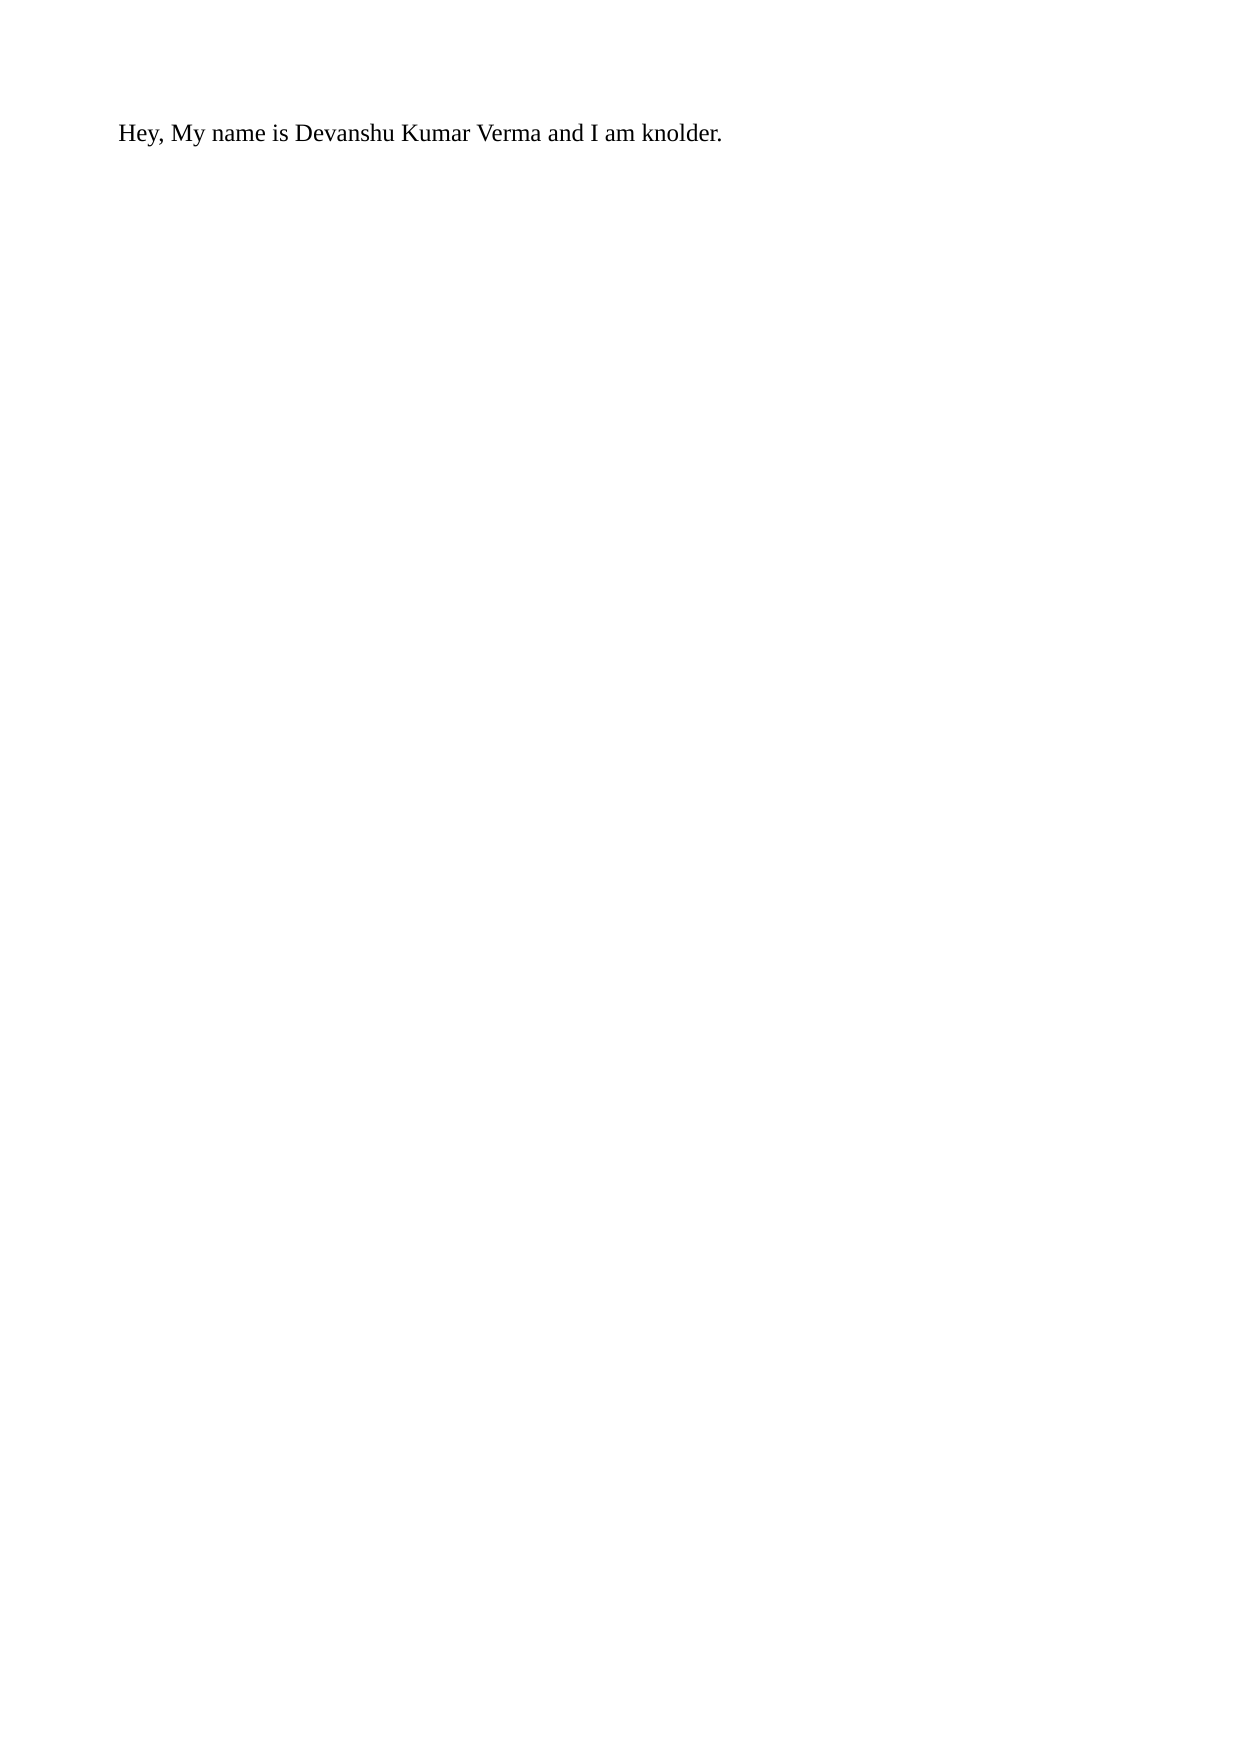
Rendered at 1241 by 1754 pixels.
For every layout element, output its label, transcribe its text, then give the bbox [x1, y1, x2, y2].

text Hey, My name is Devanshu Kumar Verma and I am knolder. [118, 118, 1122, 147]
